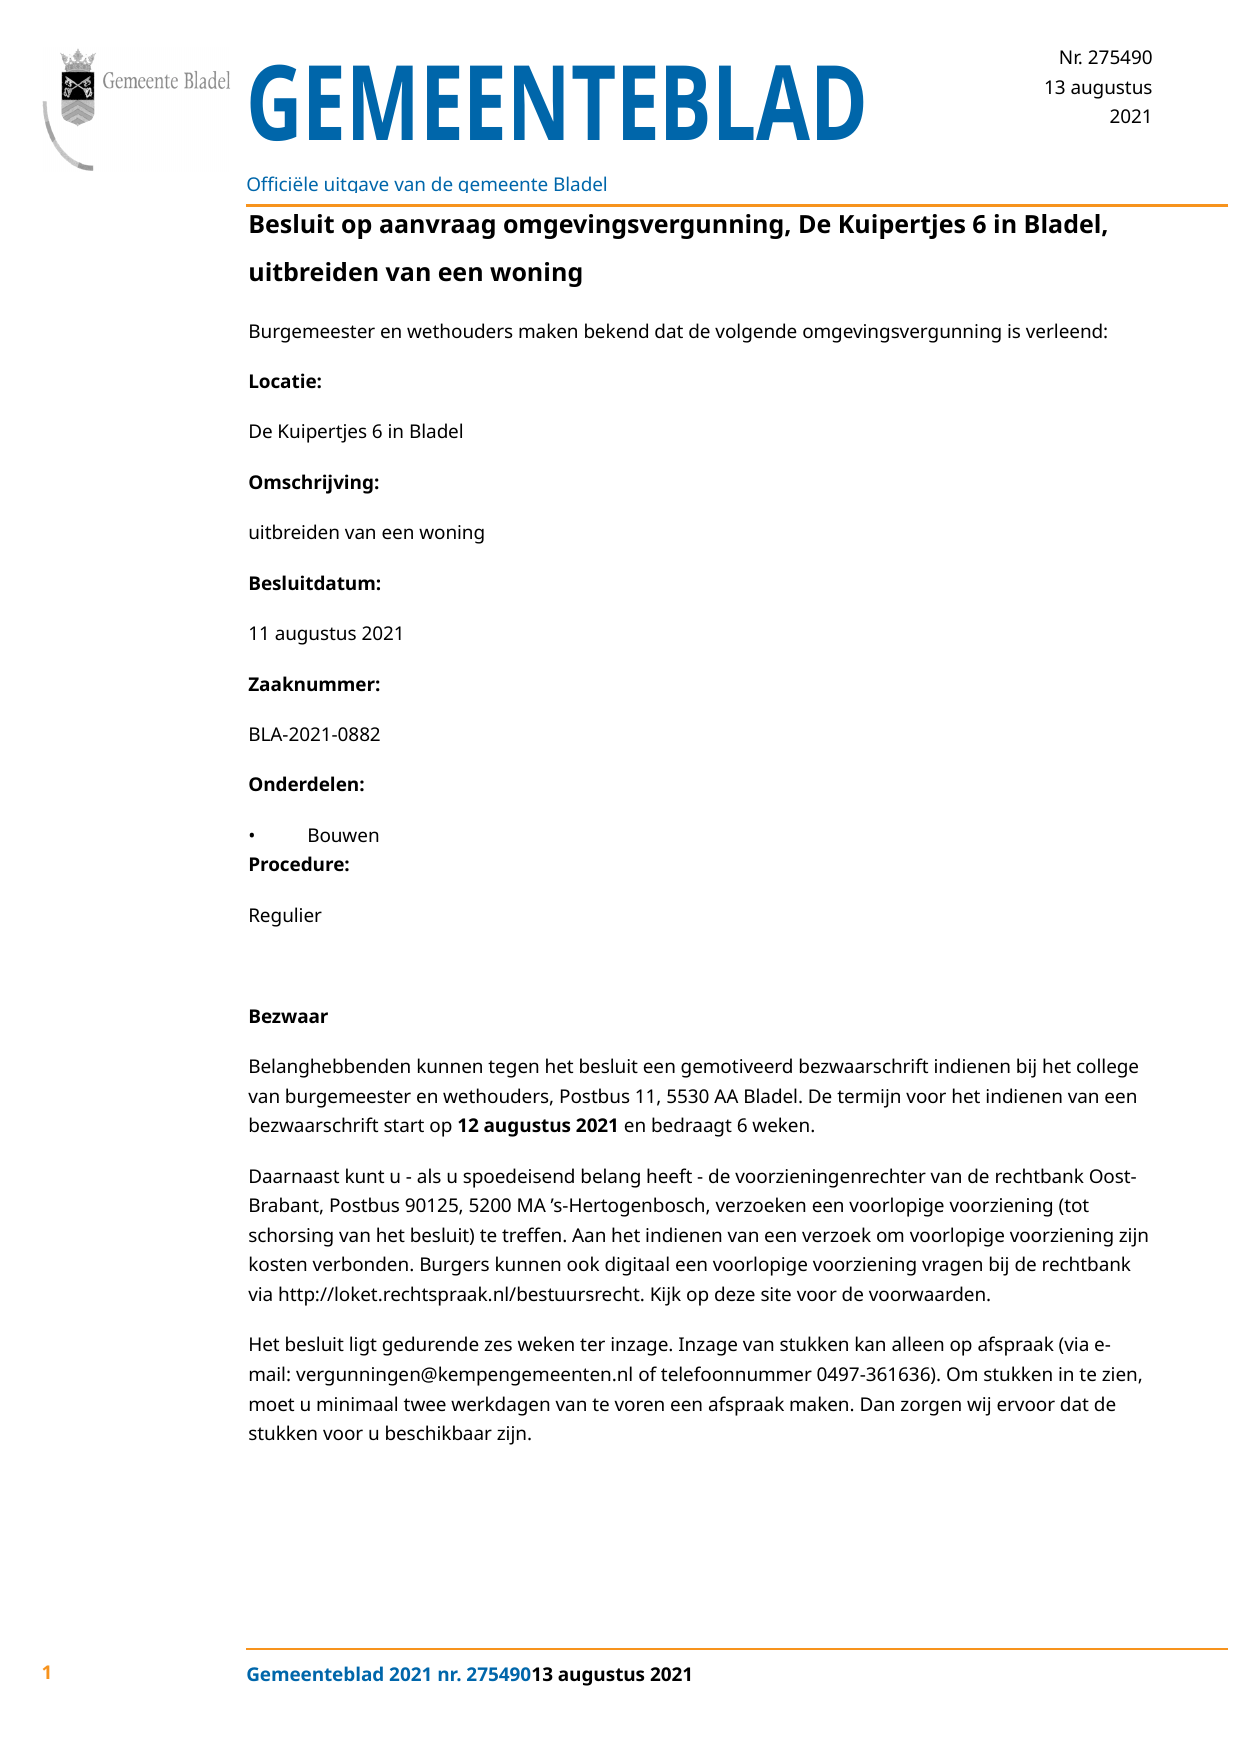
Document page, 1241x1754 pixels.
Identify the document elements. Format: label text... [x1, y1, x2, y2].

list Bouwen [248, 822, 1152, 848]
text 11 augustus 2021 [248, 620, 1152, 646]
text De Kuipertjes 6 in Bladel [248, 419, 1152, 444]
text Daarnaast kunt u - als u spoedeisend belang heeft - de voorzieningenrechter van de rechtbank Oost-Brabant, Postbus 90125, 5200 MA ’s-Hertogenbosch, verzoeken een voorlopige voorziening (tot schorsing van het besluit) te treffen. Aan het indienen van een verzoek om voorlopige voorziening zijn kosten verbonden. Burgers kunnen ook digitaal een voorlopige voorziening vragen bij de rechtbank via http://loket.rechtspraak.nl/bestuursrecht. Kijk op deze site voor de voorwaarden. [248, 1163, 1152, 1307]
text Het besluit ligt gedurende zes weken ter inzage. Inzage van stukken kan alleen op afspraak (via e-mail: vergunningen@kempengemeenten.nl of telefoonnummer 0497-361636). Om stukken in te zien, moet u minimaal twee werkdagen van te voren een afspraak maken. Dan zorgen wij ervoor dat de stukken voor u beschikbaar zijn. [248, 1332, 1152, 1446]
text BLA-2021-0882 [248, 721, 1152, 747]
text Zaaknummer: [248, 671, 1152, 697]
text Regulier [248, 902, 1152, 928]
text Locatie: [248, 368, 1152, 394]
text Belanghebbenden kunnen tegen het besluit een gemotiveerd bezwaarschrift indienen bij het college van burgemeester en wethouders, Postbus 11, 5530 AA Bladel. De termijn voor het indienen van een bezwaarschrift start op 12 augustus 2021 en bedraagt 6 weken. [248, 1053, 1152, 1138]
text Omschrijving: [248, 469, 1152, 495]
picture [41, 47, 231, 172]
text uitbreiden van een woning [248, 519, 1152, 545]
text Onderdelen: [248, 772, 1152, 797]
text Besluit op aanvraag omgevingsvergunning, De Kuipertjes 6 in Bladel, uitbreiden van een woning [248, 207, 1152, 288]
text Procedure: [248, 852, 1152, 877]
text Besluitdatum: [248, 570, 1152, 596]
text Burgemeester en wethouders maken bekend dat de volgende omgevingsvergunning is verleend: [248, 318, 1152, 344]
text Bezwaar [248, 1003, 1152, 1029]
